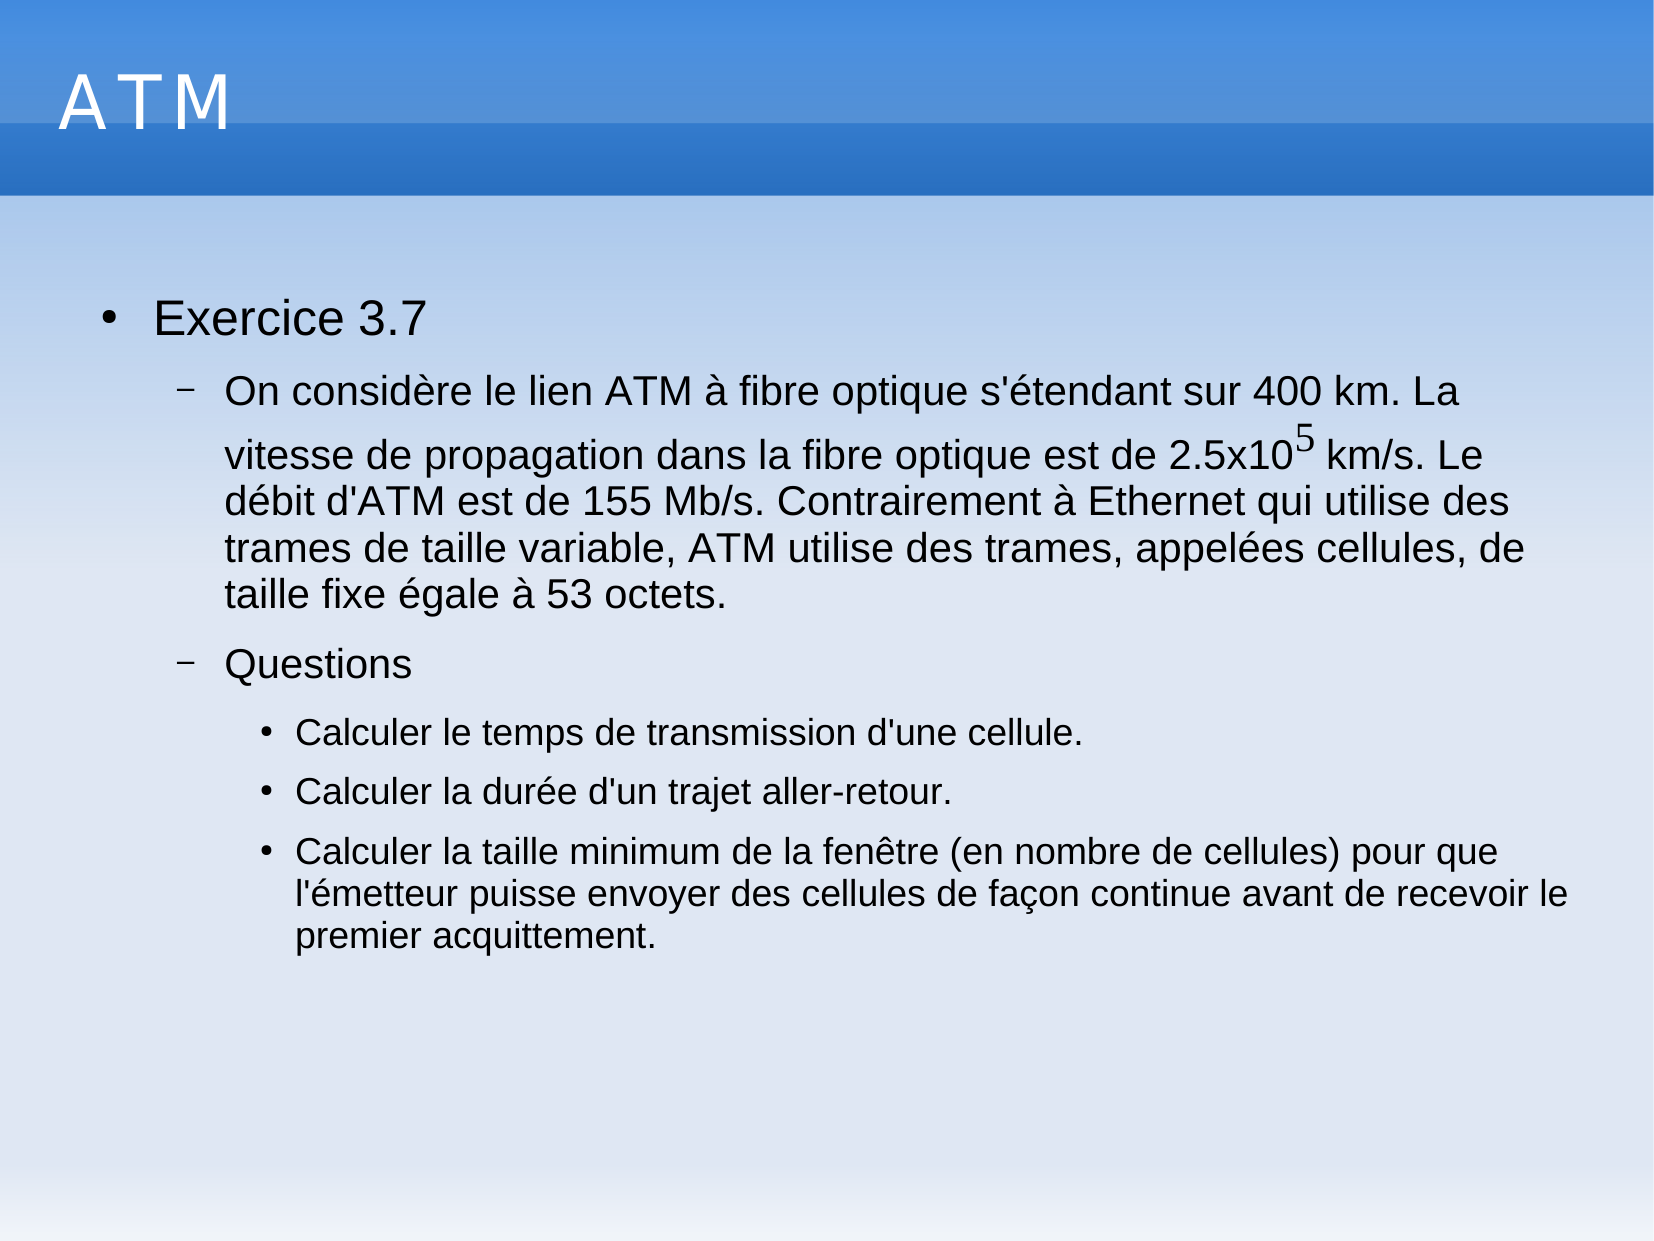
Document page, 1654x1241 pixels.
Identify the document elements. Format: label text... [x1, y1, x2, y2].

title ATM [59, 29, 1270, 178]
list Exercice 3.7 On considère le lien ATM à fibre optique s'étendant sur 400 km. La vitesse de propagation dans la fibre optique est de 2.5x105 km/s. Le débit d'ATM est de 155 Mb/s. Contrairement à Ethernet qui utilise des trames de taille variable, ATM utilise des trames, appelées cellules, de taille fixe égale à 53 octets. Questions Calculer le temps de transmission d'une cellule. Calculer la durée d'un trajet aller-retour. Calculer la taille minimum de la fenêtre (en nombre de cellules) pour que l'émetteur puisse envoyer des cellules de façon continue avant de recevoir le premier acquittement. [82, 290, 1571, 1109]
picture [0, 0, 1654, 1241]
